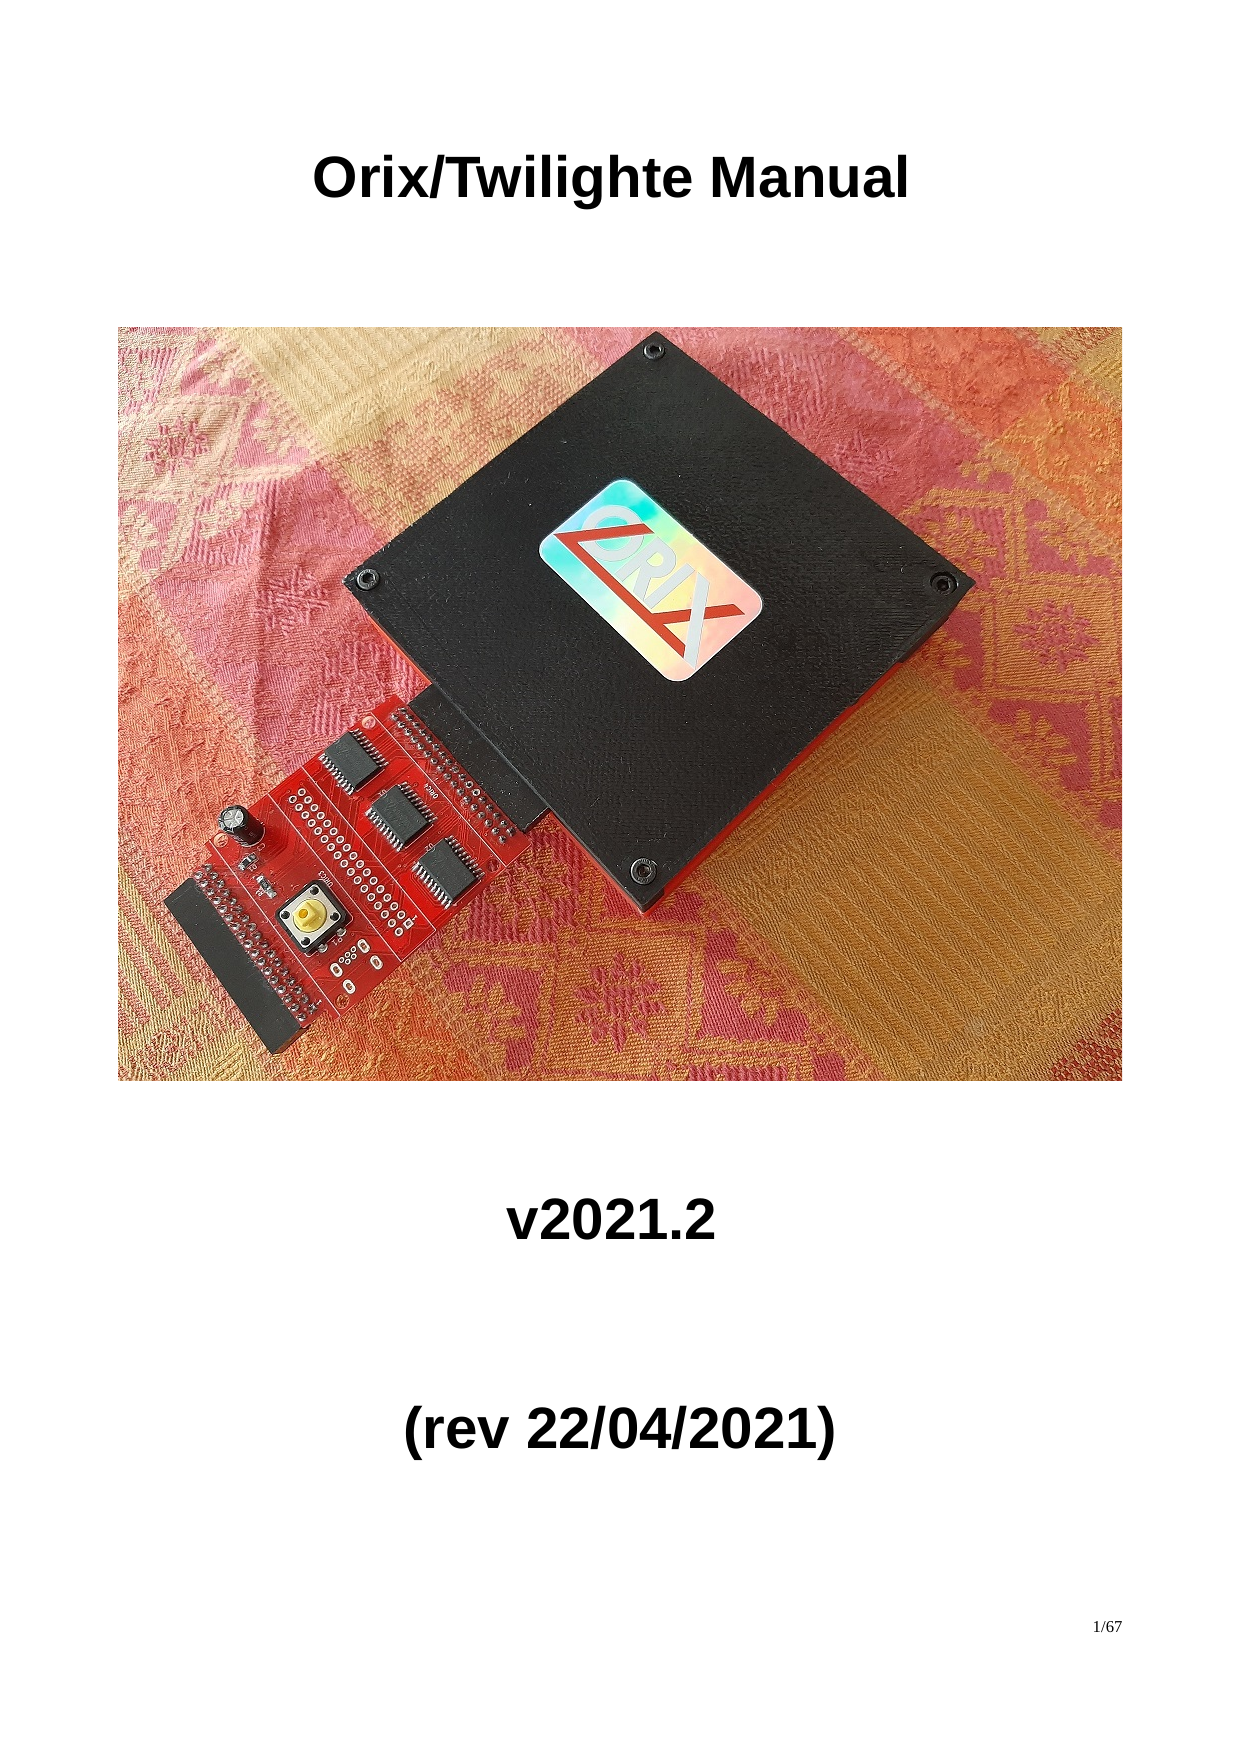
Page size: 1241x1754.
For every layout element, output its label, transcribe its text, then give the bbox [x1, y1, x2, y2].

picture [118, 327, 1123, 1081]
title (rev 22/04/2021) [118, 1394, 1122, 1461]
title v2021.2 [118, 1185, 1122, 1252]
title Orix/Twilighte Manual [118, 143, 1122, 210]
